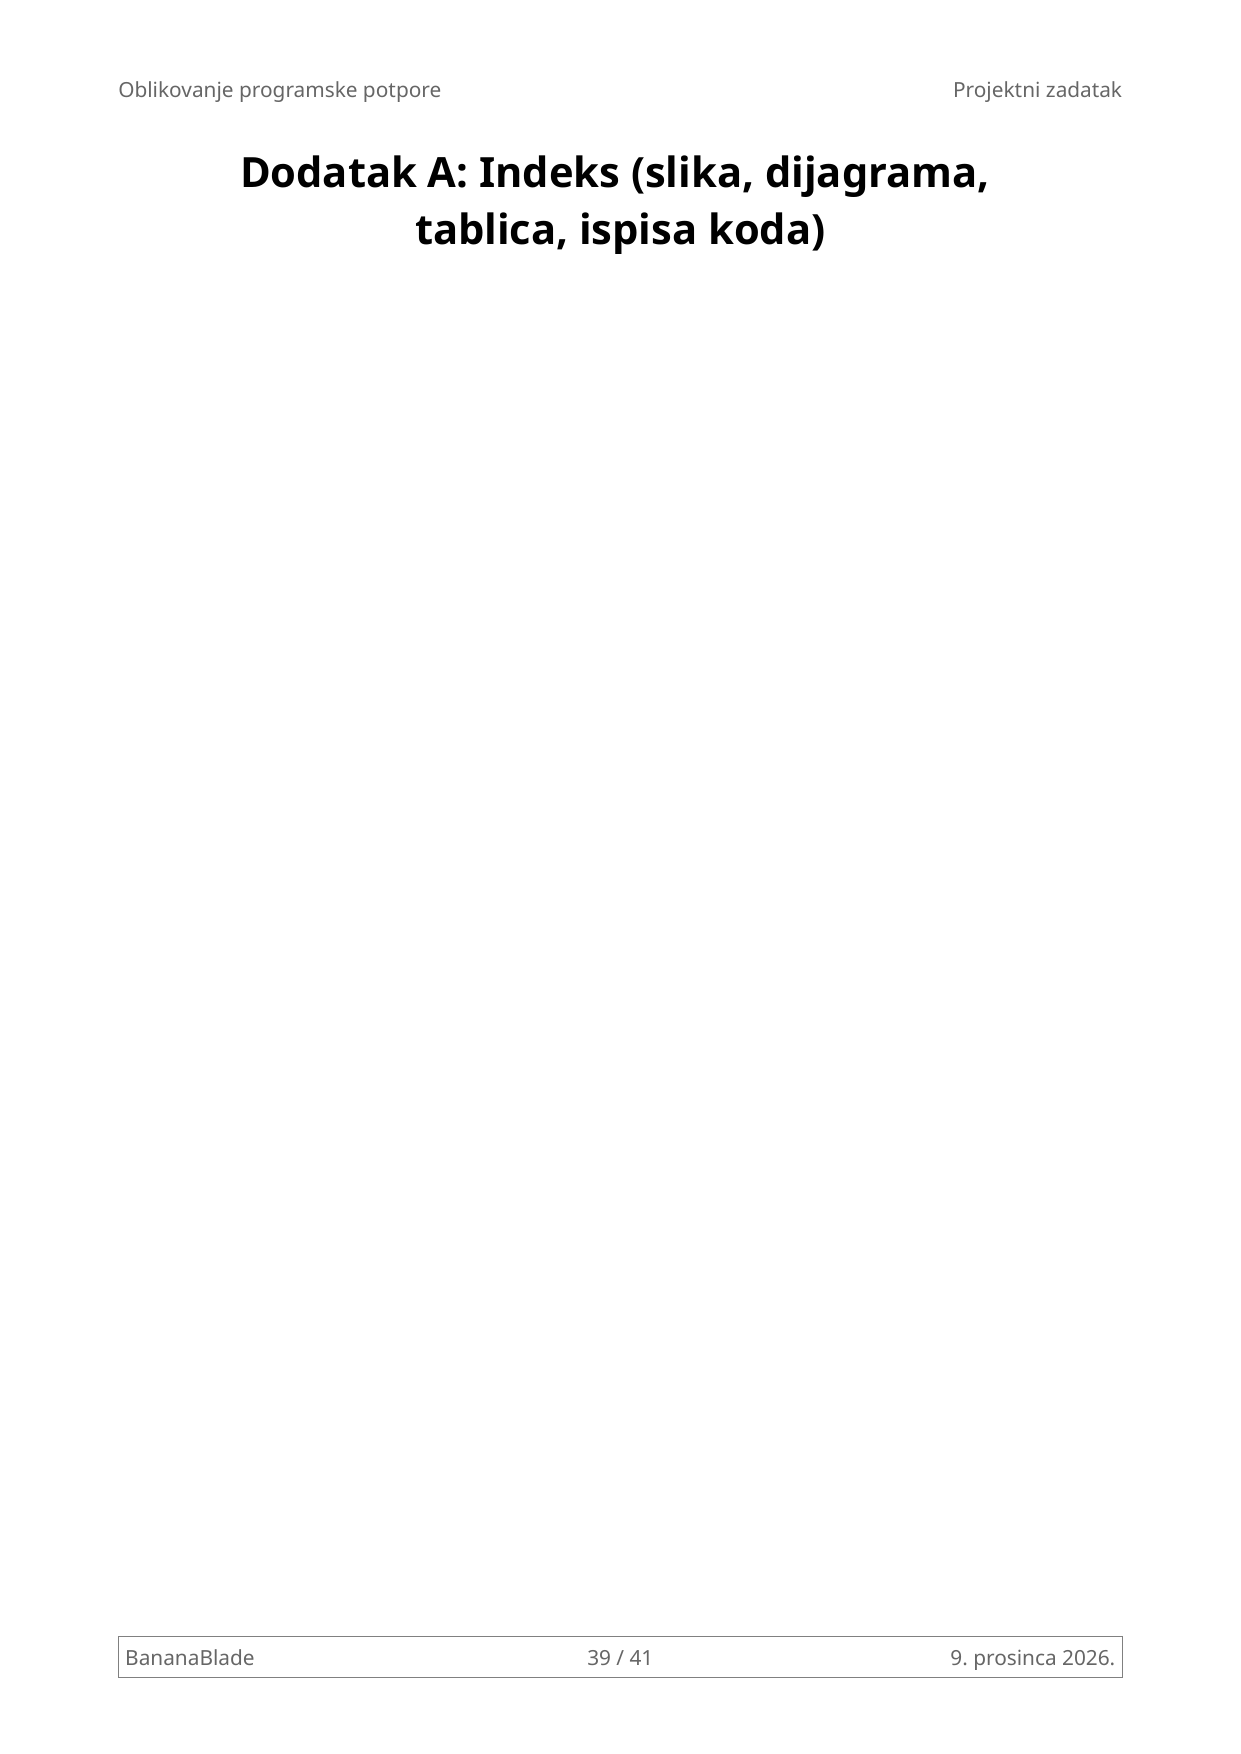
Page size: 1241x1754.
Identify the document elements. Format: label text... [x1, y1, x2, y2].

subtitle Dodatak A: Indeks (slika, dijagrama, tablica, ispisa koda) [118, 143, 1122, 257]
